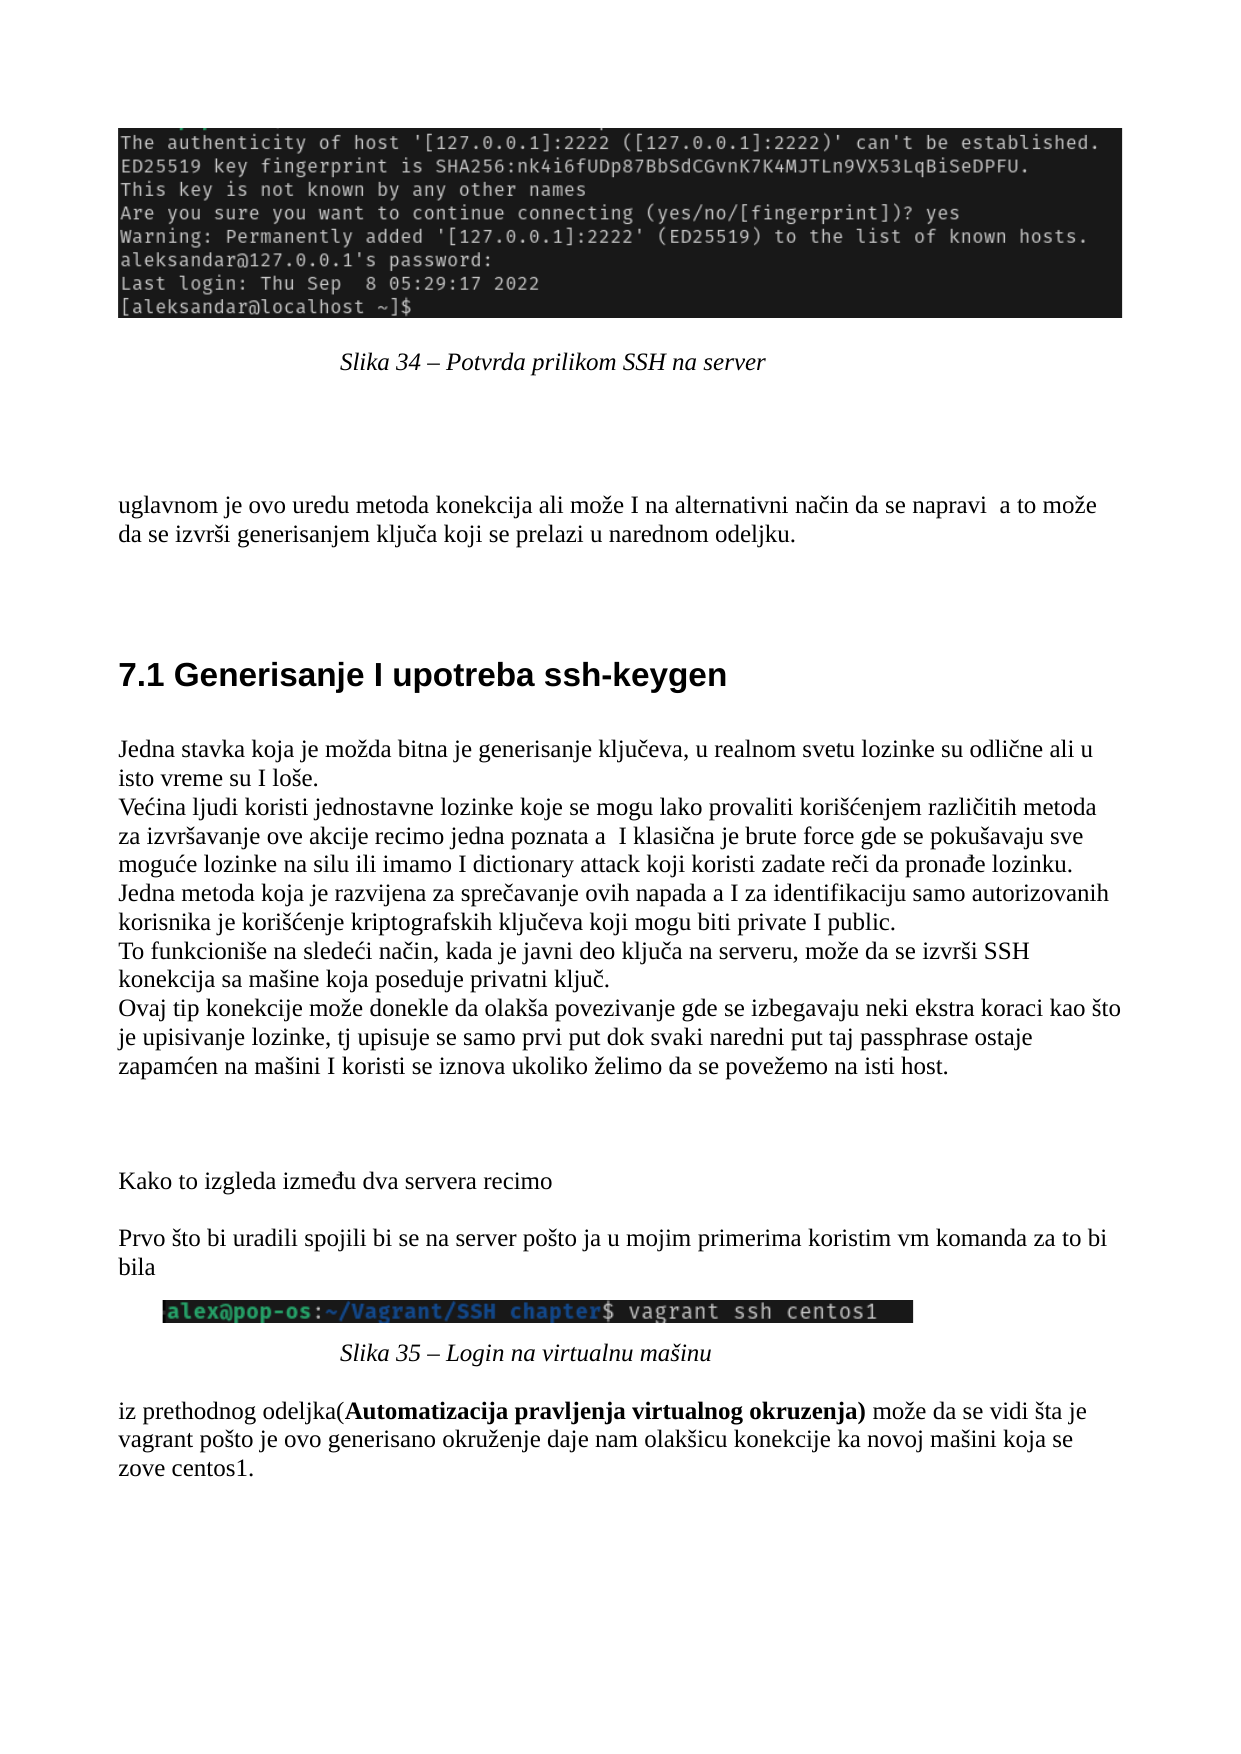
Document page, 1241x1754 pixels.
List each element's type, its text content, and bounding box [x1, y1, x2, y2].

text Prvo što bi uradili spojili bi se na server pošto ja u mojim primerima koristim vm komanda za to bi bila [118, 1223, 1122, 1281]
text Većina ljudi koristi jednostavne lozinke koje se mogu lako provaliti korišćenjem različitih metoda za izvršavanje ove akcije recimo jedna poznata a I klasična je brute force gde se pokušavaju sve moguće lozinke na silu ili imamo I dictionary attack koji koristi zadate reči da pronađe lozinku. [118, 792, 1122, 878]
picture [162, 1300, 914, 1323]
text Slika 34 – Potvrda prilikom SSH na server [118, 347, 1122, 375]
text To funkcioniše na sledeći način, kada je javni deo ključa na serveru, može da se izvrši SSH konekcija sa mašine koja poseduje privatni ključ. [118, 936, 1122, 993]
subtitle 7.1 Generisanje I upotreba ssh-keygen [118, 655, 1122, 693]
text Jedna stavka koja je možda bitna je generisanje ključeva, u realnom svetu lozinke su odlične ali u isto vreme su I loše. [118, 734, 1122, 792]
text Jedna metoda koja je razvijena za sprečavanje ovih napada a I za identifikaciju samo autorizovanih korisnika je korišćenje kriptografskih ključeva koji mogu biti private I public. [118, 878, 1122, 936]
text uglavnom je ovo uredu metoda konekcija ali može I na alternativni način da se napravi a to može da se izvrši generisanjem ključa koji se prelazi u narednom odeljku. [118, 490, 1122, 548]
text Ovaj tip konekcije može donekle da olakša povezivanje gde se izbegavaju neki ekstra koraci kao što je upisivanje lozinke, tj upisuje se samo prvi put dok svaki naredni put taj passphrase ostaje zapamćen na mašini I koristi se iznova ukoliko želimo da se povežemo na isti host. [118, 993, 1122, 1079]
text Slika 35 – Login na virtualnu mašinu [118, 1338, 1122, 1367]
text iz prethodnog odeljka(Automatizacija pravljenja virtualnog okruzenja) može da se vidi šta je vagrant pošto je ovo generisano okruženje daje nam olakšicu konekcije ka novoj mašini koja se zove centos1. [118, 1396, 1122, 1482]
text Kako to izgleda između dva servera recimo [118, 1166, 1122, 1194]
picture [118, 128, 1123, 318]
